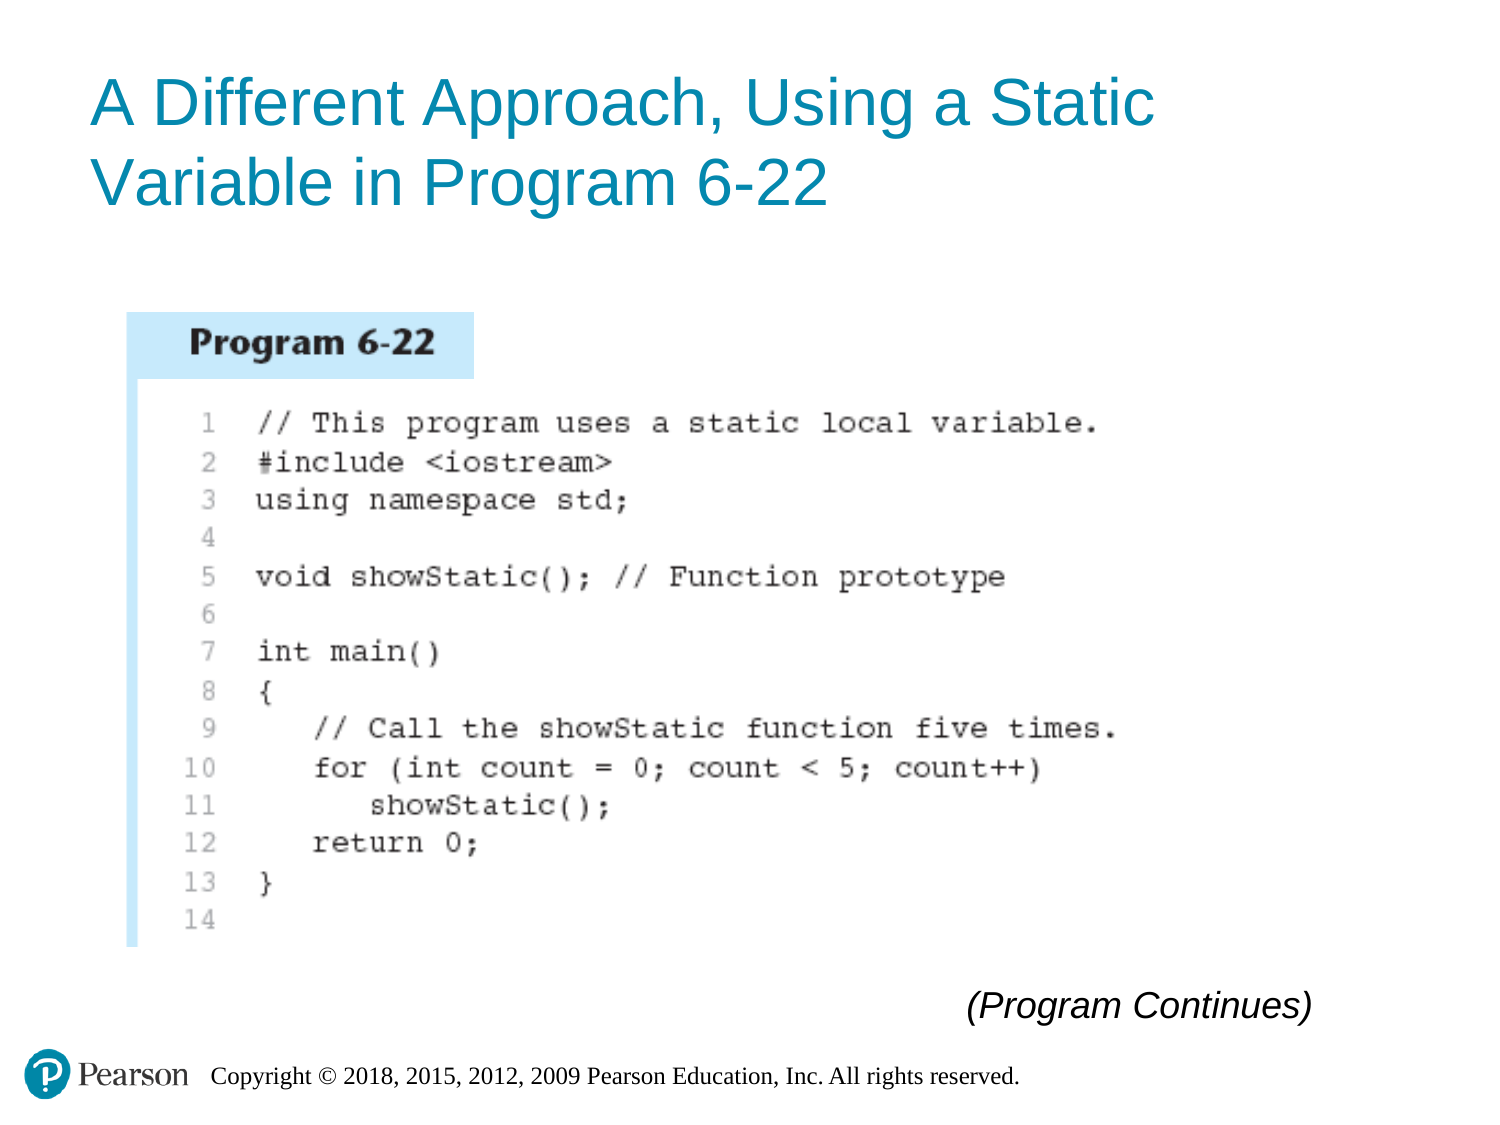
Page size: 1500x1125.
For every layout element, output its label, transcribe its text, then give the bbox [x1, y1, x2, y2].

text_box (Program Continues) [951, 973, 1464, 1034]
picture [125, 312, 1233, 947]
title A Different Approach, Using a Static Variable in Program 6-22 [75, 45, 1426, 233]
